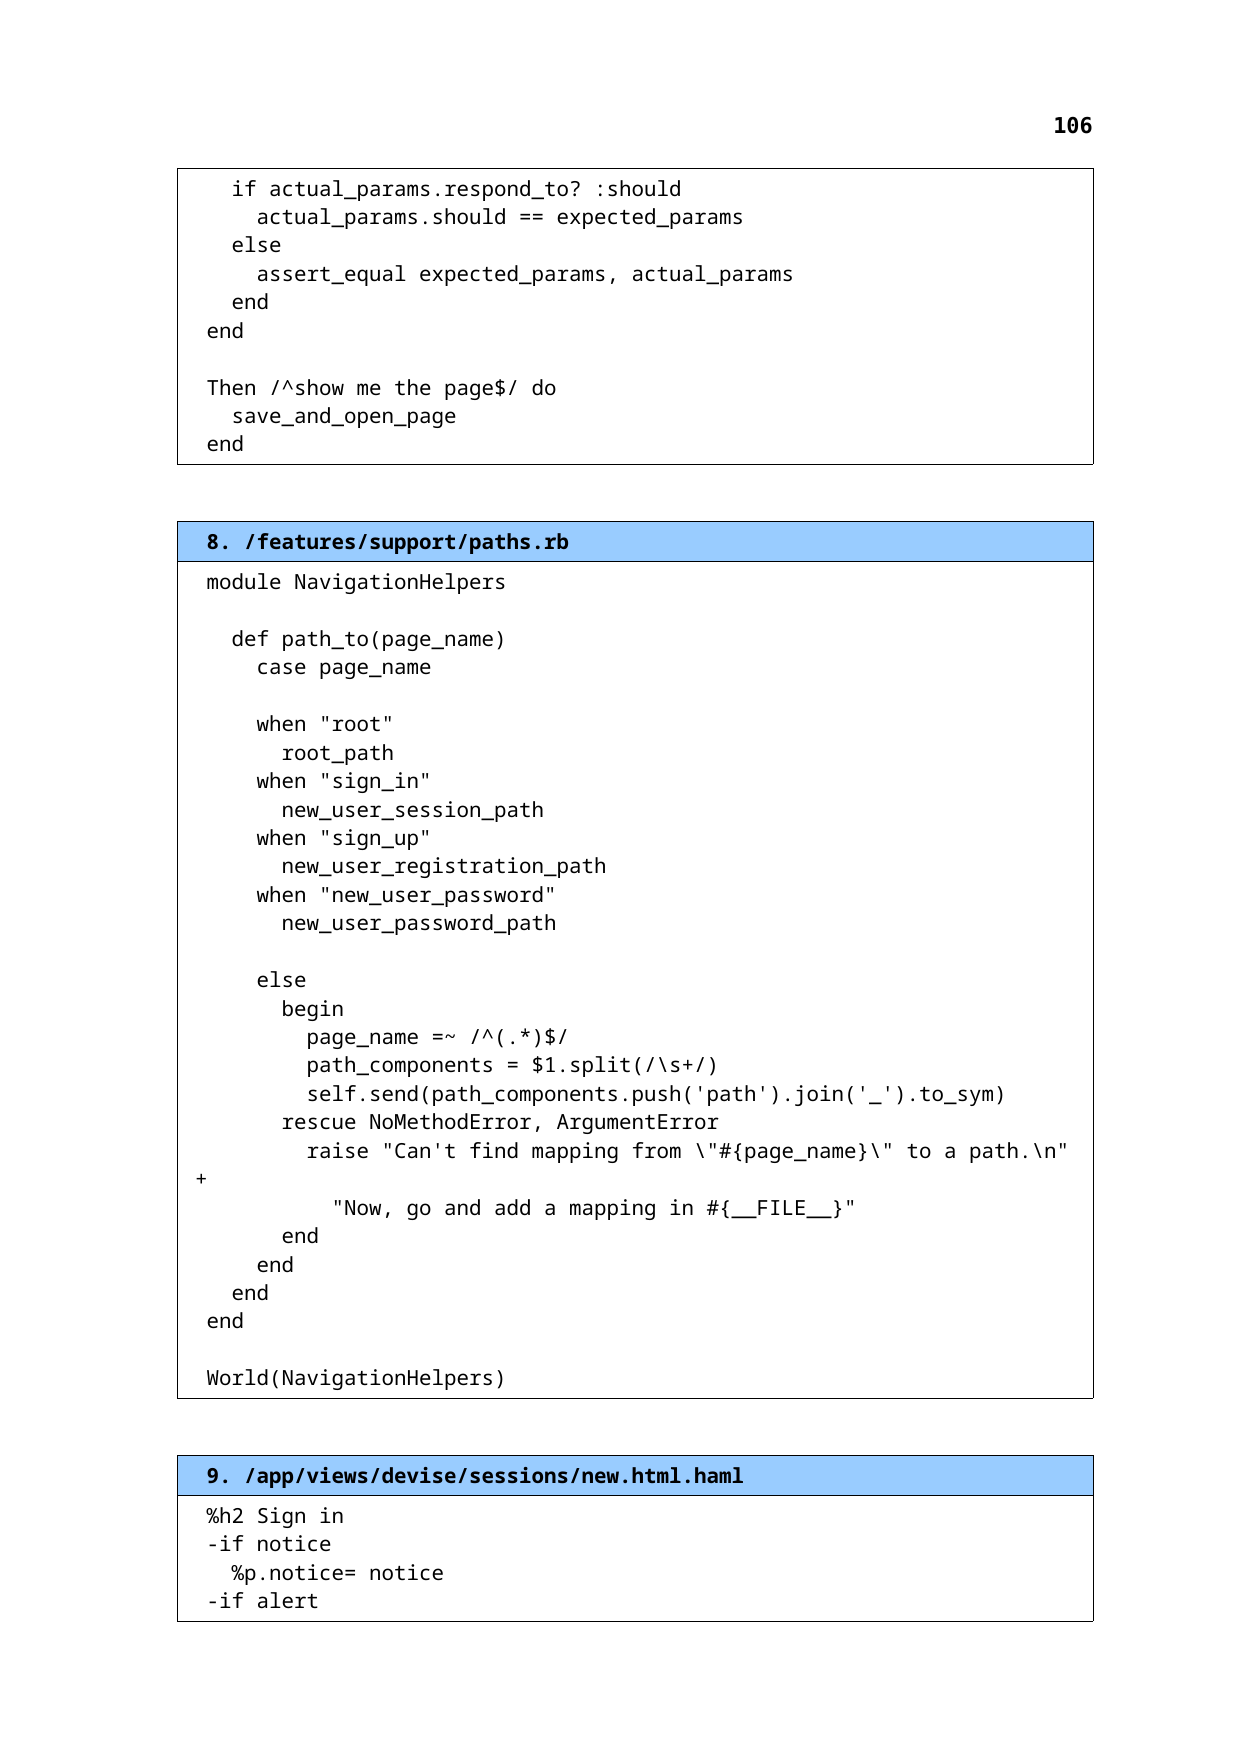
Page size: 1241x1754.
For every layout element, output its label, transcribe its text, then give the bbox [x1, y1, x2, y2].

table_header 8. /features/support/paths.rb [178, 522, 1093, 561]
table_header 9. /app/views/devise/sessions/new.html.haml [178, 1456, 1093, 1495]
table_cell module NavigationHelpers def path_to(page_name) case page_name when "root" root_path when "sign_in" new_user_session_path when "sign_up" new_user_registration_path when "new_user_password" new_user_password_path else begin page_name =~ /^(.*)$/ path_components = $1.split(/\s+/) self.send(path_components.push('path').join('_').to_sym) rescue NoMethodError, ArgumentError raise "Can't find mapping from \"#{page_name}\" to a path.\n" + "Now, go and add a mapping in #{__FILE__}" end end end end World(NavigationHelpers) [178, 562, 1093, 1398]
table_cell %h2 Sign in -if notice %p.notice= notice -if alert [178, 1496, 1093, 1621]
table_cell if actual_params.respond_to? :should actual_params.should == expected_params else assert_equal expected_params, actual_params end end Then /^show me the page$/ do save_and_open_page end [178, 169, 1093, 464]
